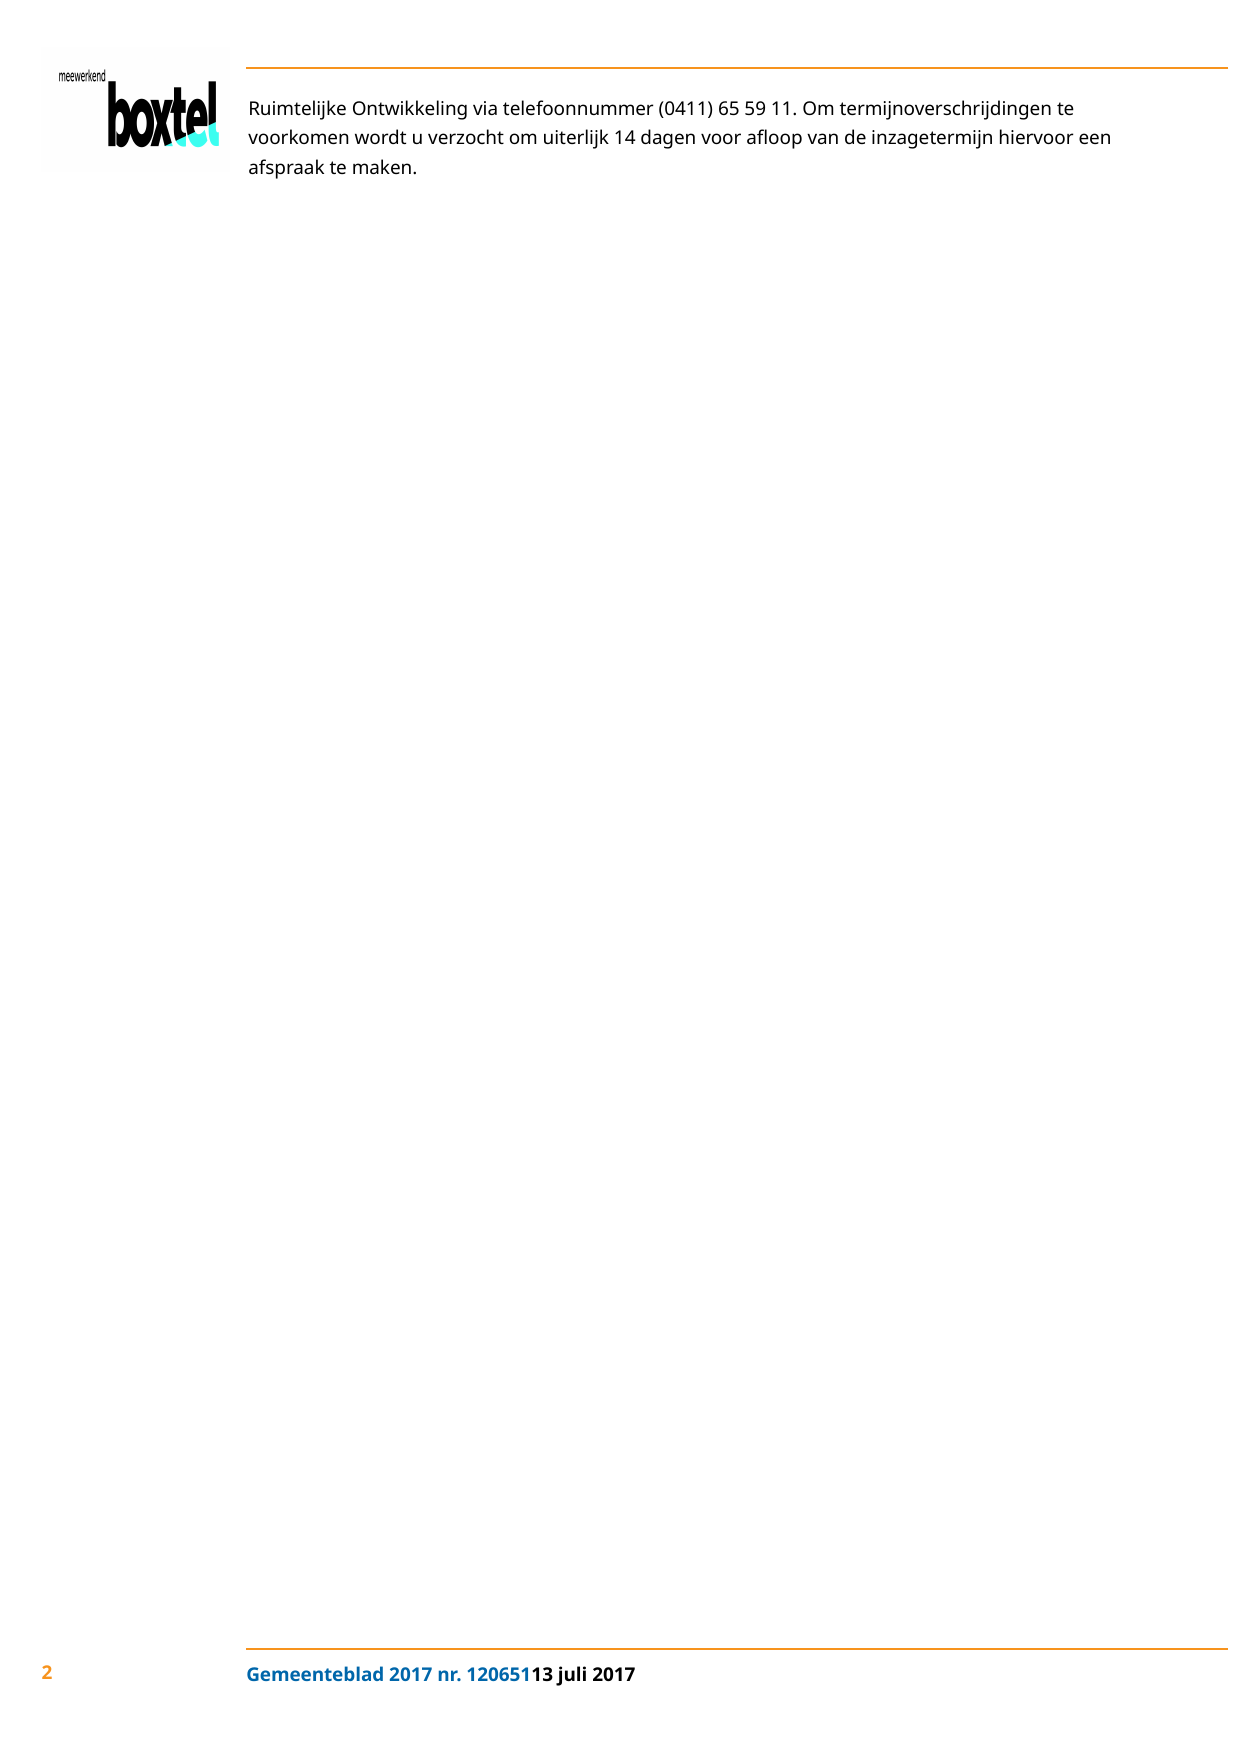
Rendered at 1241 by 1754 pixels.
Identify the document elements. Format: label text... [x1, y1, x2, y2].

text Ruimtelijke Ontwikkeling via telefoonnummer (0411) 65 59 11. Om termijnoverschrijdingen te voorkomen wordt u verzocht om uiterlijk 14 dagen voor afloop van de inzagetermijn hiervoor een afspraak te maken. [248, 95, 1152, 180]
picture [41, 47, 231, 172]
